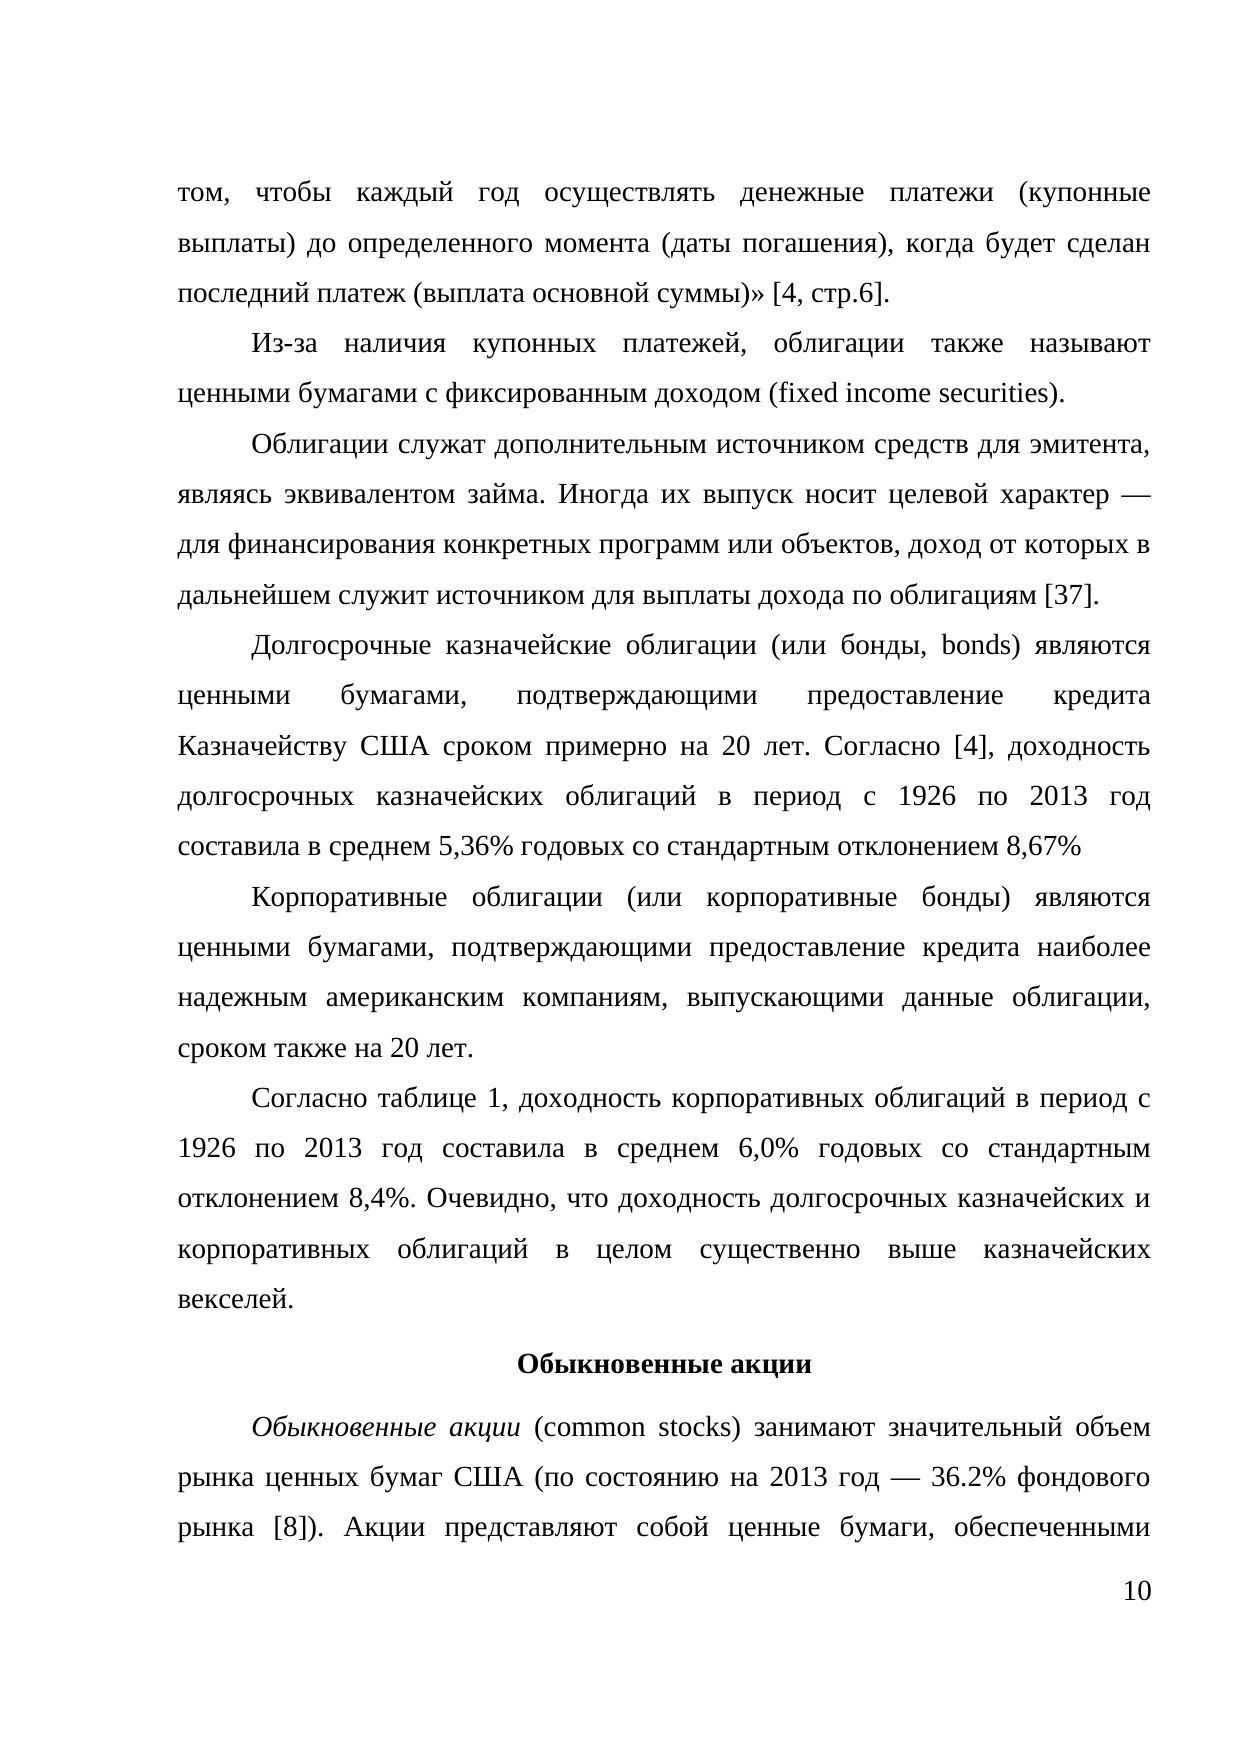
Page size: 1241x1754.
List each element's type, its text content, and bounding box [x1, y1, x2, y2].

subtitle Обыкновенные акции [177, 1346, 1152, 1380]
text том, чтобы каждый год осуществлять денежные платежи (купонные выплаты) до определенного момента (даты погашения), когда будет сделан последний платеж (выплата основной суммы)» [4, стр.6]. [177, 174, 1152, 308]
text Корпоративные облигации (или корпоративные бонды) являются ценными бумагами, подтверждающими предоставление кредита наиболее надежным американским компаниям, выпускающими данные облигации, сроком также на 20 лет. [177, 879, 1152, 1063]
text Облигации служат дополнительным источником средств для эмитента, являясь эквивалентом займа. Иногда их выпуск носит целевой характер — для финансирования конкретных программ или объектов, доход от которых в дальнейшем служит источником для выплаты дохода по облигациям [37]. [177, 426, 1152, 610]
text Согласно таблице 1, доходность корпоративных облигаций в период с 1926 по 2013 год составила в среднем 6,0% годовых со стандартным отклонением 8,4%. Очевидно, что доходность долгосрочных казначейских и корпоративных облигаций в целом существенно выше казначейских векселей. [177, 1080, 1152, 1315]
text Долгосрочные казначейские облигации (или бонды, bonds) являются ценными бумагами, подтверждающими предоставление кредита Казначейству США сроком примерно на 20 лет. Согласно [4], доходность долгосрочных казначейских облигаций в период с 1926 по 2013 год составила в среднем 5,36% годовых со стандартным отклонением 8,67% [177, 627, 1152, 862]
text Обыкновенные акции (common stocks) занимают значительный объем рынка ценных бумаг США (по состоянию на 2013 год — 36.2% фондового рынка [8]). Акции представляют собой ценные бумаги, обеспеченными [177, 1409, 1152, 1543]
text Из-за наличия купонных платежей, облигации также называют ценными бумагами с фиксированным доходом (fixed income securities). [177, 325, 1152, 409]
